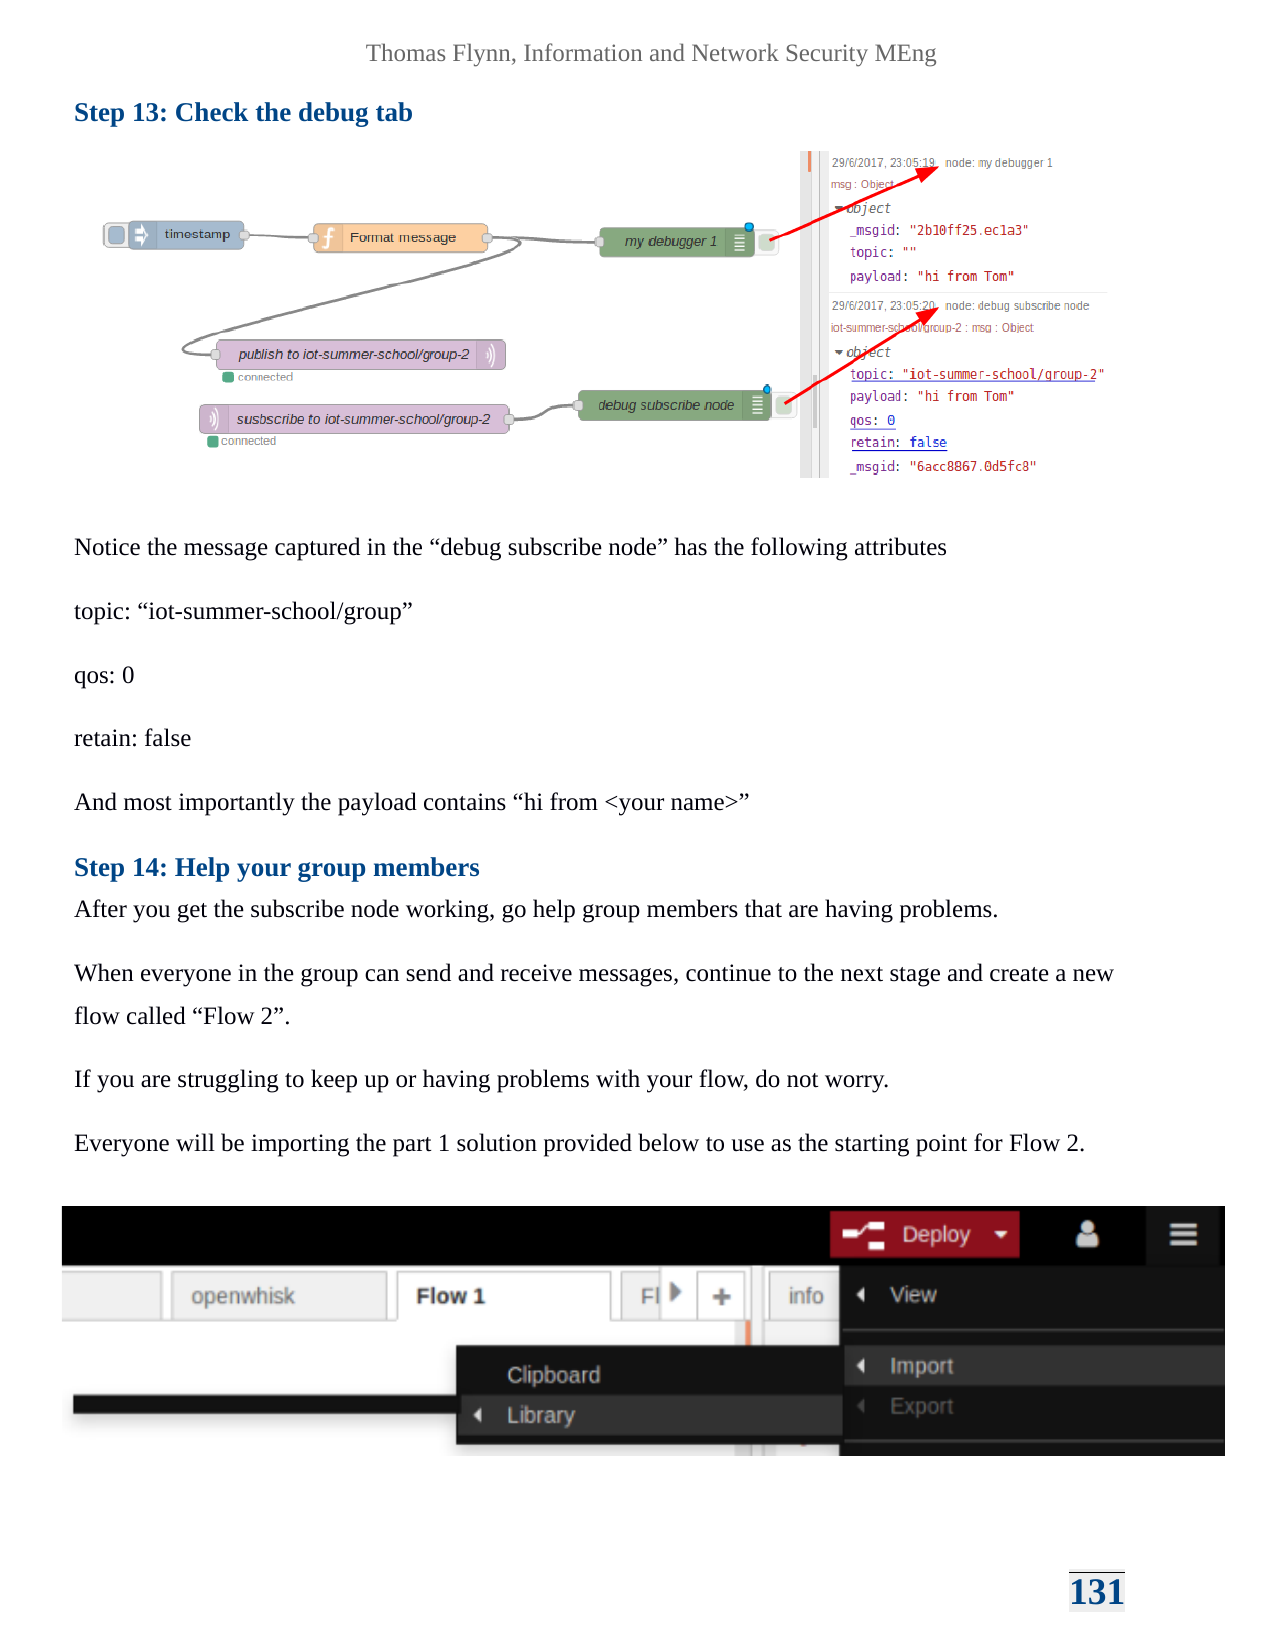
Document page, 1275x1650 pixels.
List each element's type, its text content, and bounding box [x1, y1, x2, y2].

text Everyone will be importing the part 1 solution provided below to use as the starting point for Flow 2. [74, 1128, 1125, 1157]
subtitle Step 13: Check the debug tab [74, 96, 1125, 127]
picture [61, 1206, 1225, 1456]
subtitle Step 14: Help your group members [74, 851, 1125, 882]
text When everyone in the group can send and receive messages, continue to the next stage and create a new flow called “Flow 2”. [74, 958, 1125, 1029]
text And most importantly the payload contains “hi from <your name>” [74, 787, 1125, 816]
text qos: 0 [74, 660, 1125, 688]
text Notice the message captured in the “debug subscribe node” has the following attributes [74, 532, 1125, 561]
text retain: false [74, 723, 1125, 752]
text If you are struggling to keep up or having problems with your flow, do not worry. [74, 1064, 1125, 1093]
text topic: “iot-summer-school/group” [74, 596, 1125, 625]
picture [91, 138, 1108, 478]
text After you get the subscribe node working, go help group members that are having problems. [74, 894, 1125, 923]
